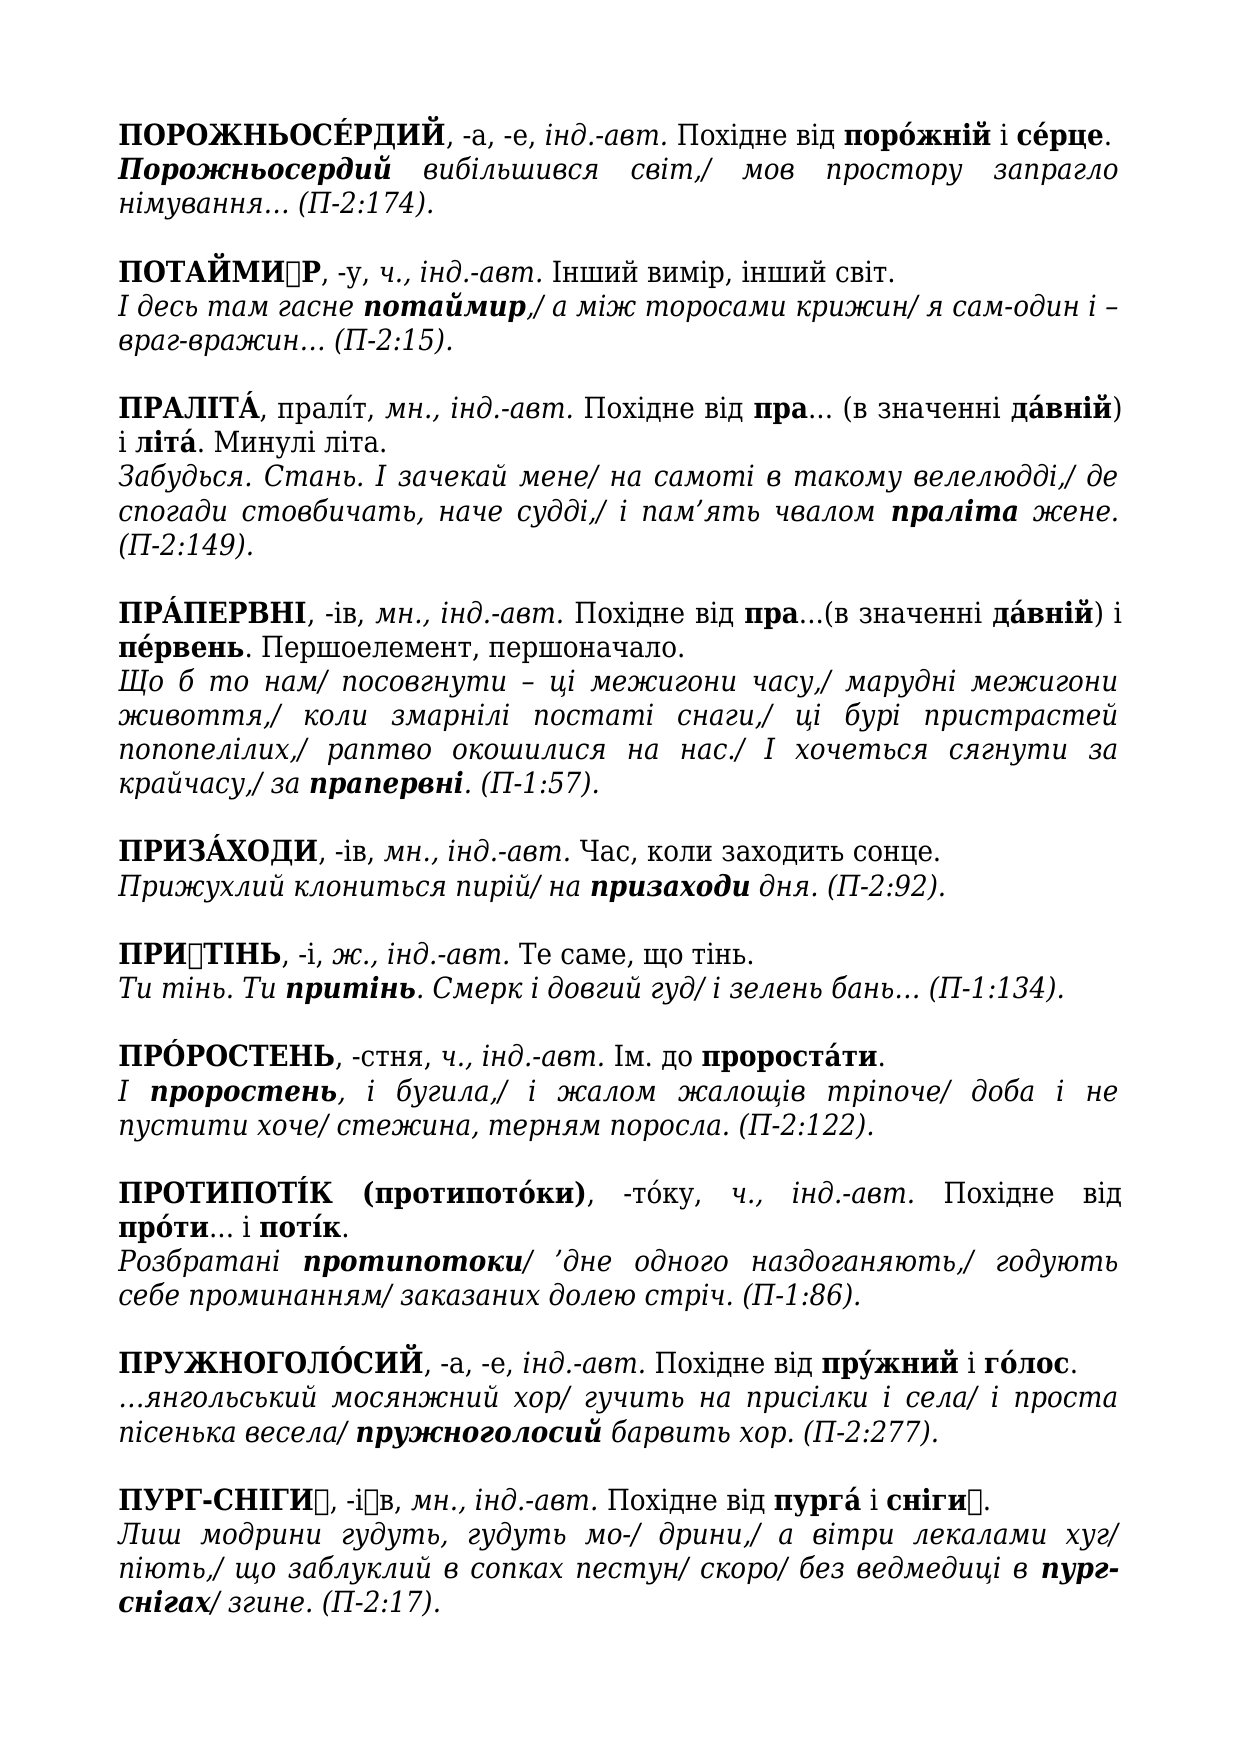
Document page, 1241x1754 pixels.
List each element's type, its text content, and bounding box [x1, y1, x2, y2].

text Протипотíк (протипотóки), -тóку, ч., інд.-авт. Похідне від прóти... і потíк. [118, 1176, 1122, 1244]
text Пург-сніги, -ів, мн., інд.-авт. Похідне від пургá і сніги. [118, 1483, 1122, 1517]
text Порожньосердий вибільшився світ,/ мов простору запрагло німування… (П-2:174). [118, 152, 1122, 221]
text …янгольський мосянжний хор/ гучить на присілки і села/ і проста пісенька весела/ пружноголосий барвить хор. (П-2:277). [118, 1381, 1122, 1449]
text Ти тінь. Ти притінь. Смерк і довгий гуд/ і зелень бань… (П-1:134). [118, 971, 1122, 1005]
text Притінь, -і, ж., інд.-авт. Те саме, що тінь. [118, 937, 1122, 971]
text І десь там гасне потаймир,/ а між торосами крижин/ я сам-один і – враг-вражин… (П-2:15). [118, 289, 1122, 357]
text Прáпервні, -ів, мн., інд.-авт. Похідне від пра...(в значенні дáвній) і пéрвень. Першоелемент, першоначало. [118, 596, 1122, 664]
text Розбратані протипотоки/ ’дне одного наздоганяють,/ годують себе проминанням/ заказаних долею стріч. (П-1:86). [118, 1244, 1122, 1313]
text Прижухлий клониться пирій/ на призаходи дня. (П-2:92). [118, 869, 1122, 903]
text Що б то нам/ посовгнути – ці межигони часу,/ марудні межигони живоття,/ коли змарнілі постаті снаги,/ ці бурі пристрастей попопелілих,/ раптво окошилися на нас./ І хочеться сягнути за крайчасу,/ за прапервні. (П-1:57). [118, 664, 1122, 800]
text Порожньосéрдий, -а, -е, інд.-авт. Похідне від порóжній і сéрце. [118, 118, 1122, 152]
text І проростень, і бугила,/ і жалом жалощів тріпоче/ доба і не пустити хоче/ стежина, терням поросла. (П-2:122). [118, 1074, 1122, 1142]
text Пралітá, пралíт, мн., інд.-авт. Похідне від пра... (в значенні дáвній) і літá. Минулі літа. [118, 391, 1122, 459]
text Пружноголóсий, -а, -е, інд.-авт. Похідне від прýжний і гóлос. [118, 1347, 1122, 1381]
text Забудься. Стань. І зачекай мене/ на самоті в такому велелюдді,/ де спогади стовбичать, наче судді,/ і пам’ять чвалом праліта жене. (П-2:149). [118, 459, 1122, 562]
text Призáходи, -ів, мн., інд.-авт. Час, коли заходить сонце. [118, 834, 1122, 869]
text Прóростень, -стня, ч., інд.-авт. Ім. до проростáти. [118, 1039, 1122, 1074]
text Потаймир, -у, ч., інд.-авт. Інший вимір, інший світ. [118, 254, 1122, 289]
text Лиш модрини гудуть, гудуть мо-/ дрини,/ а вітри лекалами хуг/ піють,/ що заблуклий в сопках пестун/ скоро/ без ведмедиці в пург-снігах/ згине. (П-2:17). [118, 1517, 1122, 1620]
